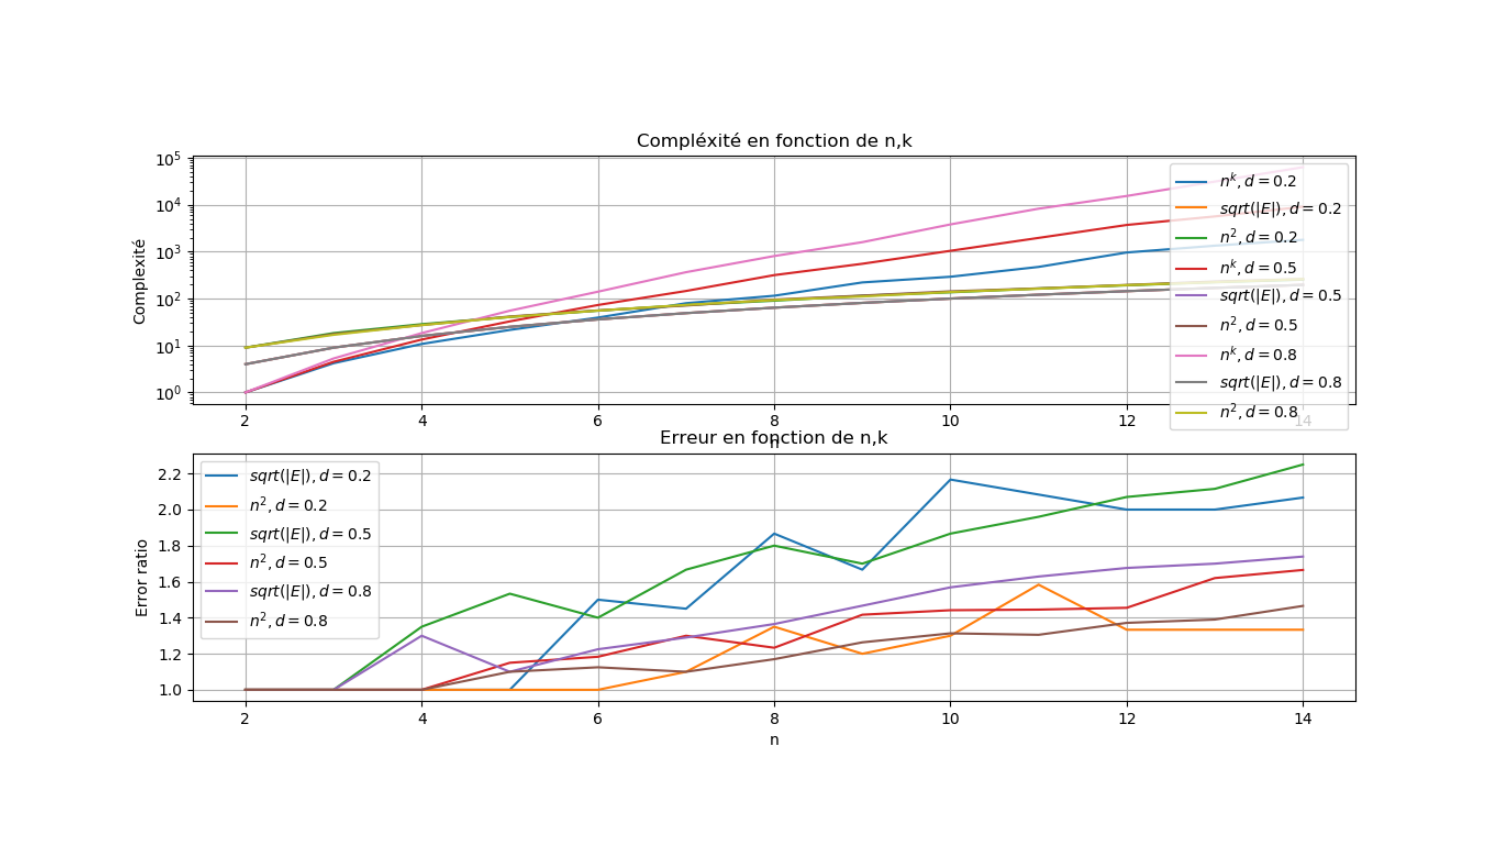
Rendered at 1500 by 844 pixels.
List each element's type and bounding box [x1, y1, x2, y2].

picture [5, 71, 1500, 779]
